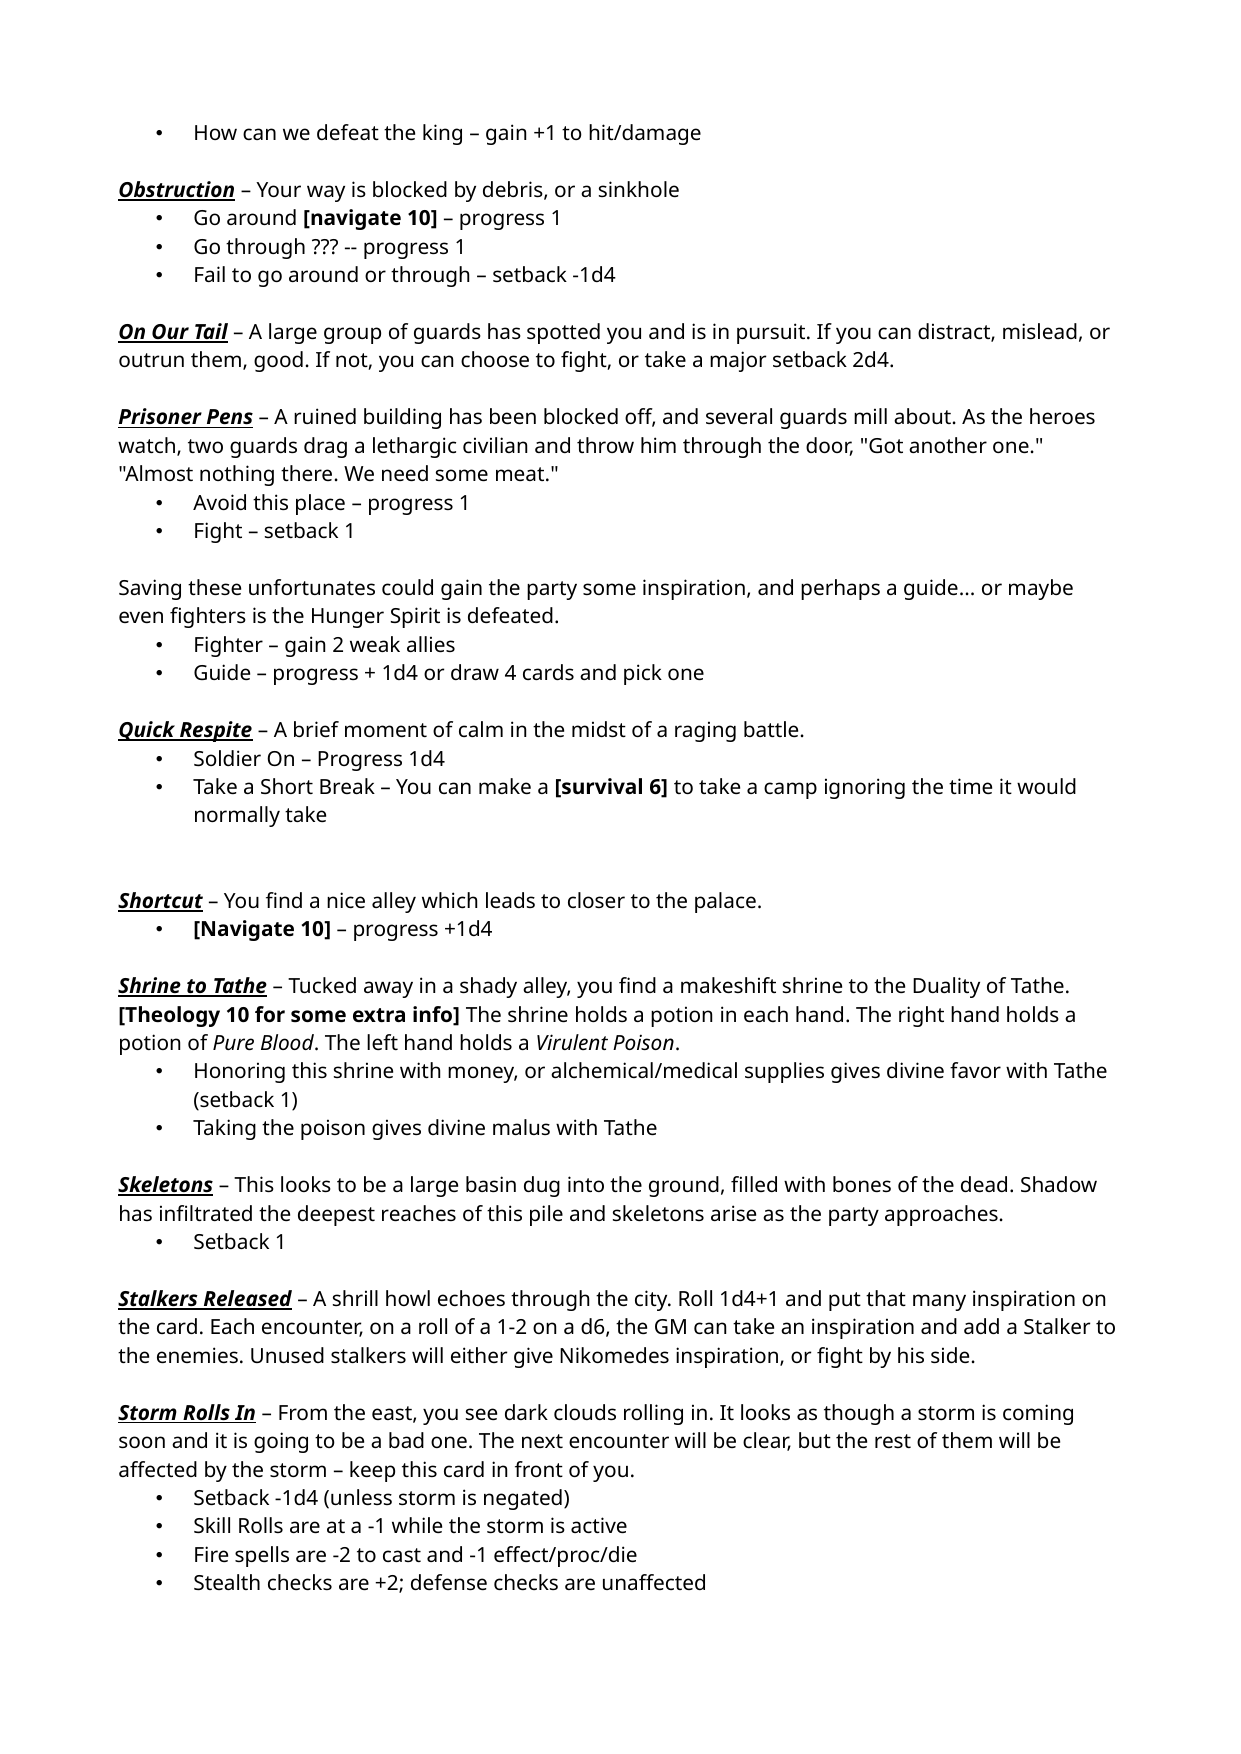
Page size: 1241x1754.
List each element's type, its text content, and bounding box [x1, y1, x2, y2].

text Saving these unfortunates could gain the party some inspiration, and perhaps a guide... or maybe even fighters is the Hunger Spirit is defeated. [118, 573, 1122, 630]
list Fail to go around or through – setback -1d4 [156, 260, 1122, 289]
list Soldier On – Progress 1d4 [156, 744, 1122, 772]
text Shrine to Tathe – Tucked away in a shady alley, you find a makeshift shrine to the Duality of Tathe. [Theology 10 for some extra info] The shrine holds a potion in each hand. The right hand holds a potion of Pure Blood. The left hand holds a Virulent Poison. [118, 971, 1122, 1057]
text On Our Tail – A large group of guards has spotted you and is in pursuit. If you can distract, mislead, or outrun them, good. If not, you can choose to fight, or take a major setback 2d4. [118, 317, 1122, 374]
list Go through ??? -- progress 1 [156, 232, 1122, 260]
list Fighter – gain 2 weak allies [156, 630, 1122, 658]
text Prisoner Pens – A ruined building has been blocked off, and several guards mill about. As the heroes watch, two guards drag a lethargic civilian and throw him through the door, "Got another one." "Almost nothing there. We need some meat." [118, 402, 1122, 488]
text Obstruction – Your way is blocked by debris, or a sinkhole [118, 175, 1122, 203]
list Take a Short Break – You can make a [survival 6] to take a camp ignoring the time it would normally take [156, 772, 1122, 829]
text Skeletons – This looks to be a large basin dug into the ground, filled with bones of the dead. Shadow has infiltrated the deepest reaches of this pile and skeletons arise as the party approaches. [118, 1170, 1122, 1227]
list Guide – progress + 1d4 or draw 4 cards and pick one [156, 658, 1122, 687]
text Shortcut – You find a nice alley which leads to closer to the palace. [118, 886, 1122, 914]
list [Navigate 10] – progress +1d4 [156, 914, 1122, 943]
list Fight – setback 1 [156, 516, 1122, 545]
list Go around [navigate 10] – progress 1 [156, 203, 1122, 232]
list Fire spells are -2 to cast and -1 effect/proc/die [156, 1540, 1122, 1568]
list Taking the poison gives divine malus with Tathe [156, 1113, 1122, 1142]
list How can we defeat the king – gain +1 to hit/damage [156, 118, 1122, 147]
list Honoring this shrine with money, or alchemical/medical supplies gives divine favor with Tathe (setback 1) [156, 1057, 1122, 1113]
text Storm Rolls In – From the east, you see dark clouds rolling in. It looks as though a storm is coming soon and it is going to be a bad one. The next encounter will be clear, but the rest of them will be affected by the storm – keep this card in front of you. [118, 1398, 1122, 1483]
list Avoid this place – progress 1 [156, 488, 1122, 516]
list Stealth checks are +2; defense checks are unaffected [156, 1568, 1122, 1597]
list Setback 1 [156, 1227, 1122, 1256]
list Setback -1d4 (unless storm is negated) [156, 1483, 1122, 1512]
text Stalkers Released – A shrill howl echoes through the city. Roll 1d4+1 and put that many inspiration on the card. Each encounter, on a roll of a 1-2 on a d6, the GM can take an inspiration and add a Stalker to the enemies. Unused stalkers will either give Nikomedes inspiration, or fight by his side. [118, 1284, 1122, 1369]
list Skill Rolls are at a -1 while the storm is active [156, 1512, 1122, 1540]
text Quick Respite – A brief moment of calm in the midst of a raging battle. [118, 715, 1122, 744]
